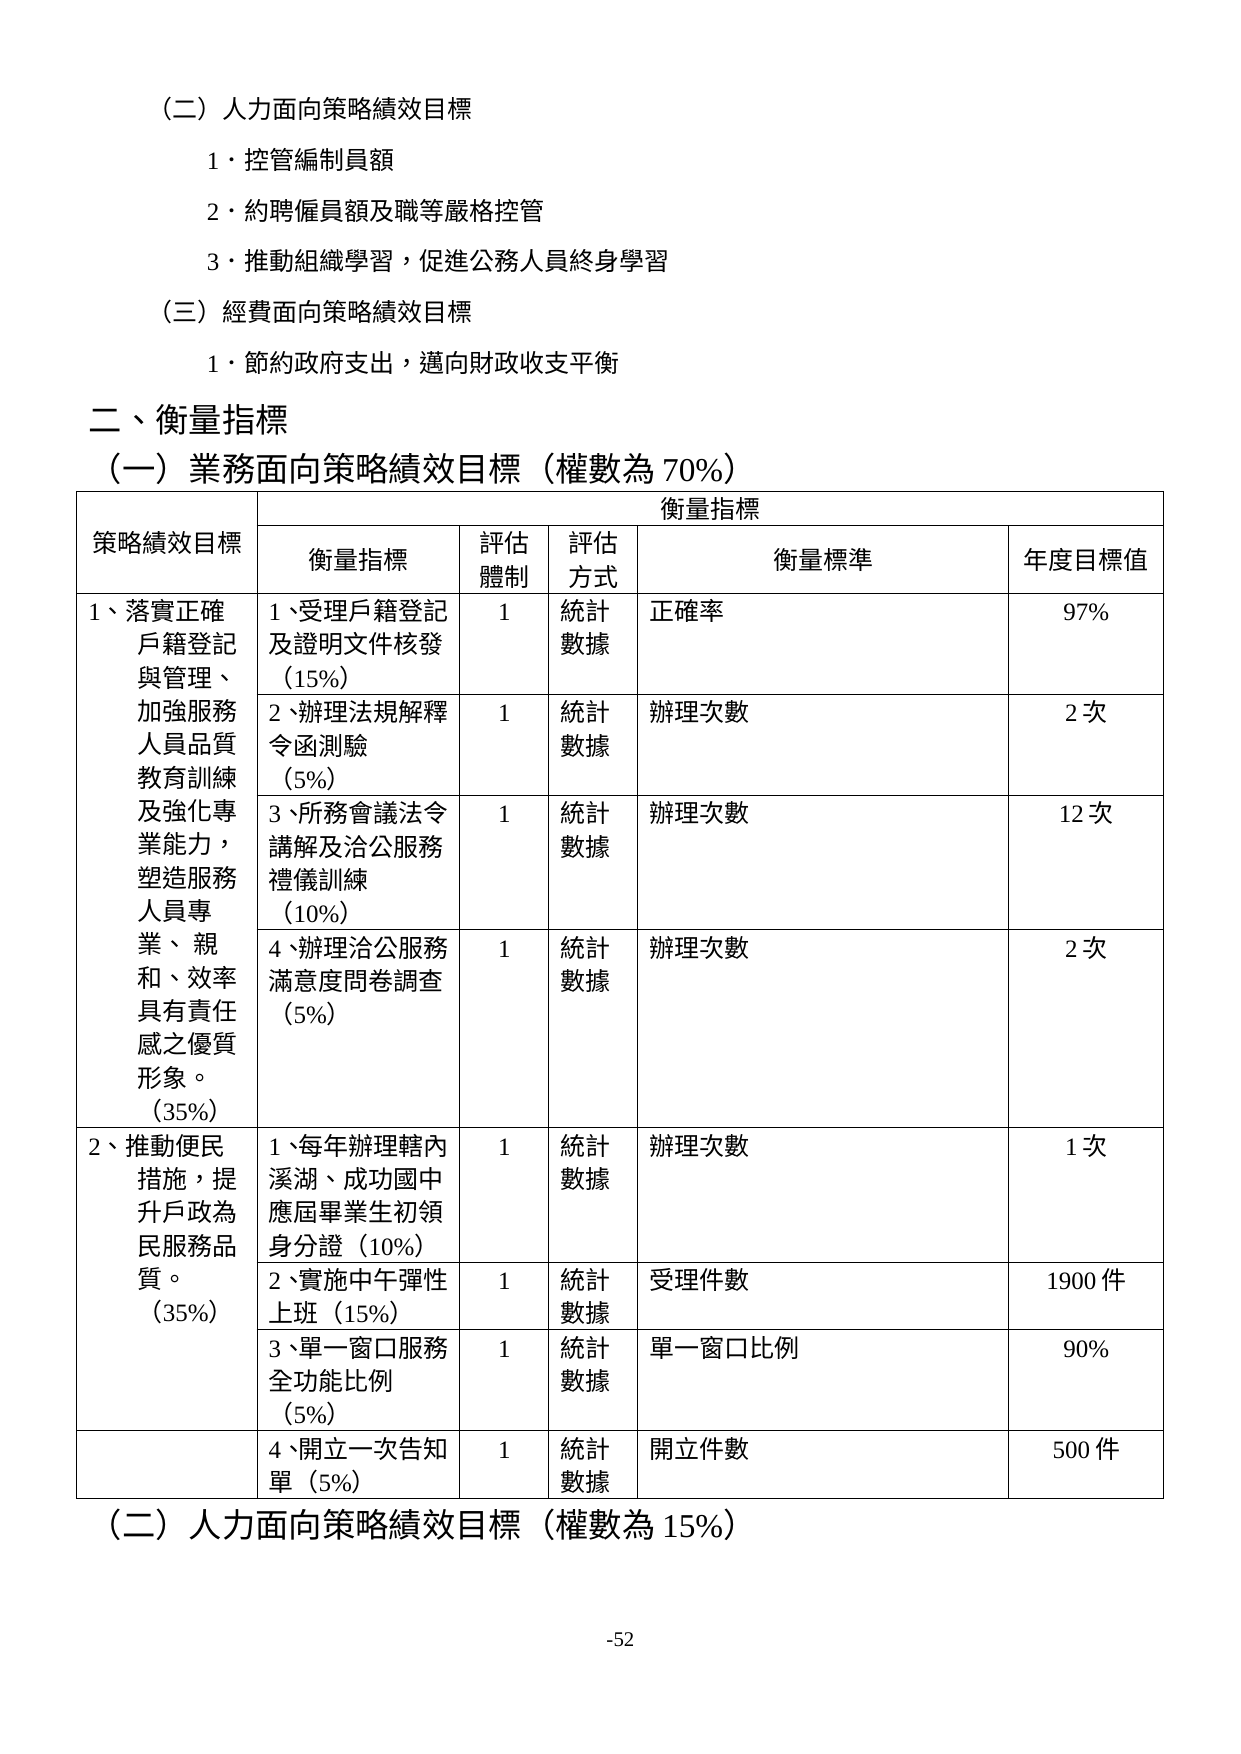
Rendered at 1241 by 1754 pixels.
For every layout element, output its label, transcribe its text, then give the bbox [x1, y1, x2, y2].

table_cell 2次 [1009, 930, 1163, 1127]
table_cell 正確率 [638, 594, 1008, 694]
table_cell 4、開立一次告知單（5%） [258, 1431, 459, 1498]
table_cell 辦理次數 [638, 930, 1008, 1127]
table_cell 統計數據 [549, 930, 637, 1127]
table_cell 辦理次數 [638, 1128, 1008, 1262]
table_cell 1 [460, 1263, 548, 1329]
table_header 策略績效目標 [77, 492, 257, 593]
table_cell 1 [460, 796, 548, 929]
table_cell 落實正確戶籍登記與管理、加強服務人員品質教育訓練及強化專業能力，塑造服務人員專業、 親和、效率具有責任感之優質形象。（35%） [77, 594, 257, 1127]
table_cell [77, 1431, 257, 1498]
list 約聘僱員額及職等嚴格控管 [207, 191, 1152, 227]
table_cell 1 [460, 1431, 548, 1498]
table_cell 500件 [1009, 1431, 1163, 1498]
table_cell 1、每年辦理轄內溪湖、成功國中應屆畢業生初領身分證（10%） [258, 1128, 459, 1262]
table_cell 3、單一窗口服務全功能比例（5%） [258, 1330, 459, 1430]
table_cell 統計數據 [549, 796, 637, 929]
table_cell 評估方式 [549, 526, 637, 593]
table_cell 3、所務會議法令講解及洽公服務禮儀訓練（10%） [258, 796, 459, 929]
table_cell 衡量標準 [638, 526, 1008, 593]
table_cell 1、受理戶籍登記及證明文件核發（15%） [258, 594, 459, 694]
table_cell 1 [460, 594, 548, 694]
table_cell 統計數據 [549, 1431, 637, 1498]
table_cell 12次 [1009, 796, 1163, 929]
table_header 衡量指標 [258, 492, 1163, 525]
table_cell 1 [460, 695, 548, 795]
table_cell 開立件數 [638, 1431, 1008, 1498]
table_cell 辦理次數 [638, 695, 1008, 795]
table_cell 2次 [1009, 695, 1163, 795]
text 二、衡量指標 [88, 394, 1152, 442]
list 推動組織學習，促進公務人員終身學習 [207, 242, 1152, 278]
table_cell 97% [1009, 594, 1163, 694]
table_cell 4、辦理洽公服務滿意度問卷調查（5%） [258, 930, 459, 1127]
table_cell 2、辦理法規解釋令函測驗（5%） [258, 695, 459, 795]
table_cell 統計數據 [549, 1263, 637, 1329]
list 節約政府支出，邁向財政收支平衡 [207, 343, 1152, 380]
list 控管編制員額 [207, 140, 1152, 176]
table_cell 統計數據 [549, 1330, 637, 1430]
table_cell 1900件 [1009, 1263, 1163, 1329]
text （一）業務面向策略績效目標（權數為70%） [88, 442, 1152, 491]
table_cell 統計數據 [549, 1128, 637, 1262]
table_cell 統計數據 [549, 594, 637, 694]
table_cell 辦理次數 [638, 796, 1008, 929]
table_cell 1 [460, 1330, 548, 1430]
table_cell 評估體制 [460, 526, 548, 593]
table_cell 推動便民措施，提升戶政為民服務品質。（35%） [77, 1128, 257, 1430]
text （三）經費面向策略績效目標 [148, 293, 1152, 329]
table_cell 2、實施中午彈性上班（15%） [258, 1263, 459, 1329]
table_cell 單一窗口比例 [638, 1330, 1008, 1430]
text （二）人力面向策略績效目標（權數為15%） [88, 1499, 1152, 1547]
table_cell 1 [460, 1128, 548, 1262]
table_cell 受理件數 [638, 1263, 1008, 1329]
table_cell 1 [460, 930, 548, 1127]
text （二）人力面向策略績效目標 [148, 89, 1152, 126]
table_cell 統計數據 [549, 695, 637, 795]
table_cell 1次 [1009, 1128, 1163, 1262]
table_cell 衡量指標 [258, 526, 459, 593]
table_cell 年度目標值 [1009, 526, 1163, 593]
table_cell 90% [1009, 1330, 1163, 1430]
